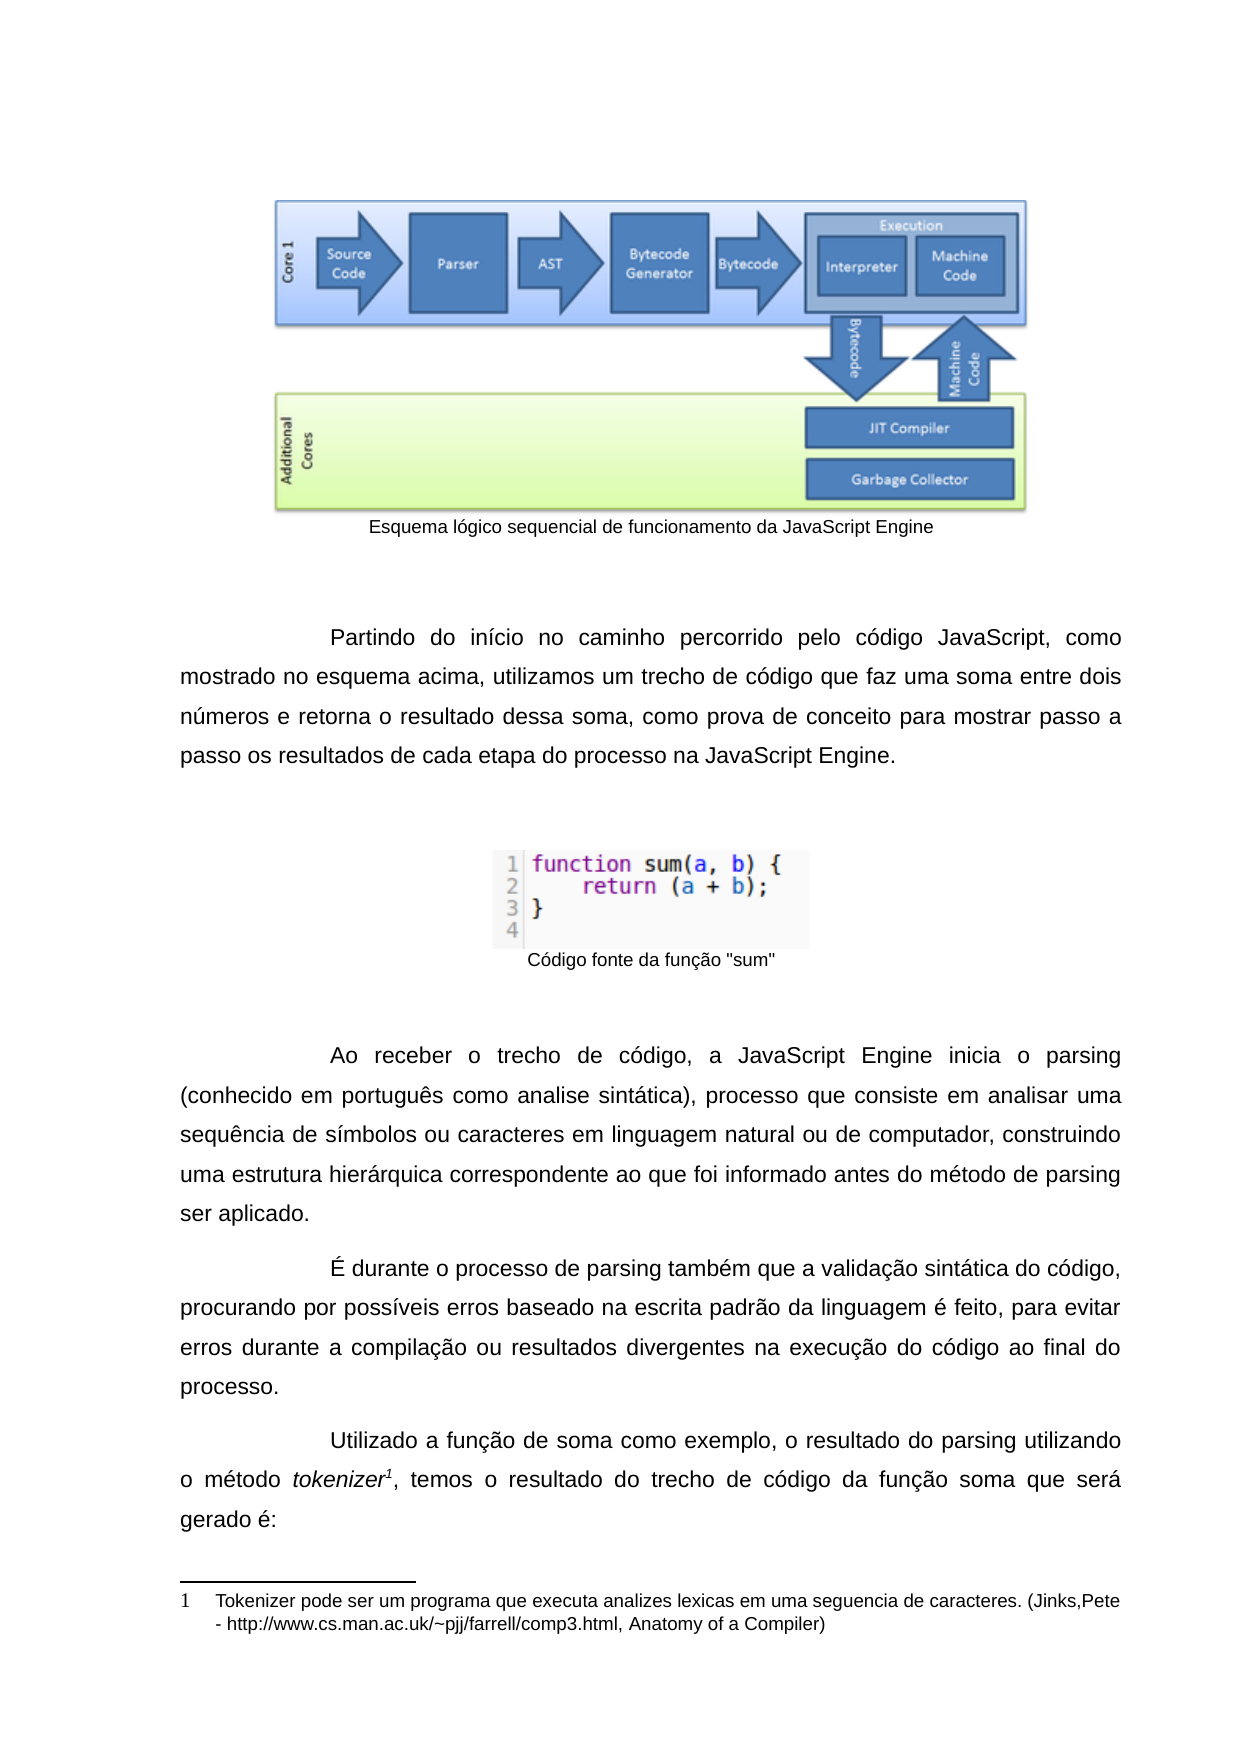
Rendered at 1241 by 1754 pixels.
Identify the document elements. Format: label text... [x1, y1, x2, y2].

text É durante o processo de parsing também que a validação sintática do código, procurando por possíveis erros baseado na escrita padrão da linguagem é feito, para evitar erros durante a compilação ou resultados divergentes na execução do código ao final do processo. [180, 1254, 1122, 1399]
text Partindo do início no caminho percorrido pelo código JavaScript, como mostrado no esquema acima, utilizamos um trecho de código que faz uma soma entre dois números e retorna o resultado dessa soma, como prova de conceito para mostrar passo a passo os resultados de cada etapa do processo na JavaScript Engine. [180, 624, 1122, 769]
picture [272, 200, 1030, 516]
text Ao receber o trecho de código, a JavaScript Engine inicia o parsing (conhecido em português como analise sintática), processo que consiste em analisar uma sequência de símbolos ou caracteres em linguagem natural ou de computador, construindo uma estrutura hierárquica correspondente ao que foi informado antes do método de parsing ser aplicado. [180, 1042, 1122, 1227]
text Esquema lógico sequencial de funcionamento da JavaScript Engine [239, 516, 1062, 538]
text Tokenizer pode ser um programa que executa analizes lexicas em uma seguencia de caracteres. (Jinks,Pete - http://www.cs.man.ac.uk/~pjj/farrell/comp3.html, Anatomy of a Compiler) [180, 1588, 1122, 1634]
picture [492, 850, 810, 949]
text Utilizado a função de soma como exemplo, o resultado do parsing utilizando o método tokenizer, temos o resultado do trecho de código da função soma que será gerado é: [180, 1427, 1122, 1532]
text Código fonte da função "sum" [492, 949, 809, 970]
